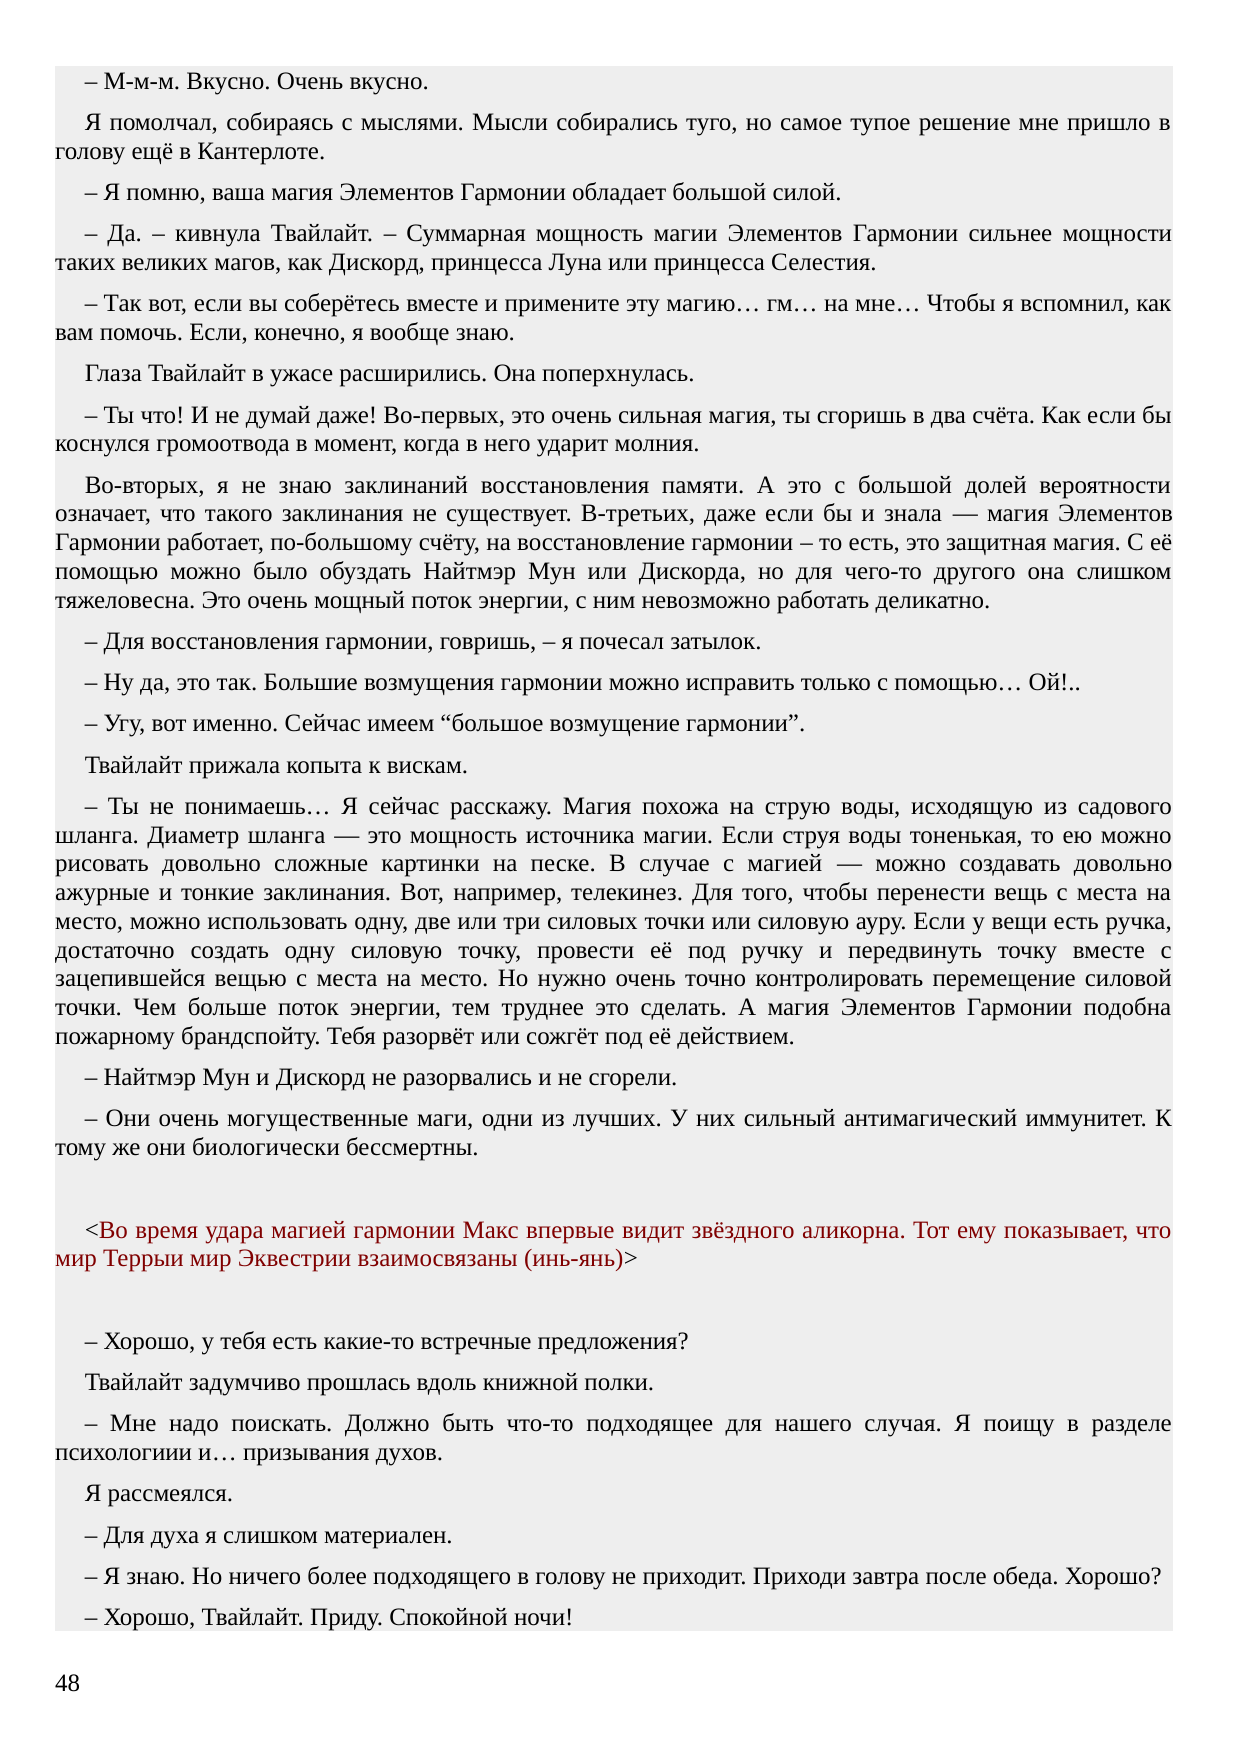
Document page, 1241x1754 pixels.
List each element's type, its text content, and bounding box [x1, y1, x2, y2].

text – Для восстановления гармонии, говришь, – я почесал затылок. [55, 626, 1173, 655]
text Твайлайт задумчиво прошлась вдоль книжной полки. [55, 1367, 1173, 1396]
text Глаза Твайлайт в ужасе расширились. Она поперхнулась. [55, 358, 1173, 387]
text – М-м-м. Вкусно. Очень вкусно. [55, 66, 1173, 95]
text – Мне надо поискать. Должно быть что-то подходящее для нашего случая. Я поищу в разделе психологиии и… призывания духов. [55, 1408, 1173, 1466]
text – Ты не понимаешь… Я сейчас расскажу. Магия похожа на струю воды, исходящую из садового шланга. Диаметр шланга — это мощность источника магии. Если струя воды тоненькая, то ею можно рисовать довольно сложные картинки на песке. В случае с магией — можно создавать довольно ажурные и тонкие заклинания. Вот, например, телекинез. Для того, чтобы перенести вещь с места на место, можно использовать одну, две или три силовых точки или силовую ауру. Если у вещи есть ручка, достаточно создать одну силовую точку, провести её под ручку и передвинуть точку вместе с зацепившейся вещью с места на место. Но нужно очень точно контролировать перемещение силовой точки. Чем больше поток энергии, тем труднее это сделать. А магия Элементов Гармонии подобна пожарному брандспойту. Тебя разорвёт или сожгёт под её действием. [55, 791, 1173, 1050]
text Во-вторых, я не знаю заклинаний восстановления памяти. А это с большой долей вероятности означает, что такого заклинания не существует. В-третьих, даже если бы и знала — магия Элементов Гармонии работает, по-большому счёту, на восстановление гармонии – то есть, это защитная магия. С её помощью можно было обуздать Найтмэр Мун или Дискорда, но для чего-то другого она слишком тяжеловесна. Это очень мощный поток энергии, с ним невозможно работать деликатно. [55, 470, 1173, 613]
text – Хорошо, Твайлайт. Приду. Спокойной ночи! [55, 1602, 1173, 1631]
text – Угу, вот именно. Сейчас имеем “большое возмущение гармонии”. [55, 708, 1173, 737]
text – Я знаю. Но ничего более подходящего в голову не приходит. Приходи завтра после обеда. Хорошо? [55, 1561, 1173, 1590]
text – Хорошо, у тебя есть какие-то встречные предложения? [55, 1326, 1173, 1355]
text Я рассмеялся. [55, 1478, 1173, 1507]
text Твайлайт прижала копыта к вискам. [55, 750, 1173, 778]
text – Я помню, ваша магия Элементов Гармонии обладает большой силой. [55, 177, 1173, 206]
text <Во время удара магией гармонии Макс впервые видит звёздного аликорна. Тот ему показывает, что мир Террыи мир Эквестрии взаимосвязаны (инь-янь)> [55, 1215, 1173, 1272]
text – Они очень могущественные маги, одни из лучших. У них сильный антимагический иммунитет. К тому же они биологически бессмертны. [55, 1103, 1173, 1161]
text – Ну да, это так. Большие возмущения гармонии можно исправить только с помощью… Ой!.. [55, 667, 1173, 696]
text – Для духа я слишком материален. [55, 1520, 1173, 1548]
text – Так вот, если вы соберётесь вместе и примените эту магию… гм… на мне… Чтобы я вспомнил, как вам помочь. Если, конечно, я вообще знаю. [55, 288, 1173, 346]
text – Да. – кивнула Твайлайт. – Суммарная мощность магии Элементов Гармонии сильнее мощности таких великих магов, как Дискорд, принцесса Луна или принцесса Селестия. [55, 218, 1173, 276]
text – Найтмэр Мун и Дискорд не разорвались и не сгорели. [55, 1062, 1173, 1091]
text Я помолчал, собираясь с мыслями. Мысли собирались туго, но самое тупое решение мне пришло в голову ещё в Кантерлоте. [55, 107, 1173, 165]
text – Ты что! И не думай даже! Во-первых, это очень сильная магия, ты сгоришь в два счёта. Как если бы коснулся громоотвода в момент, когда в него ударит молния. [55, 400, 1173, 457]
